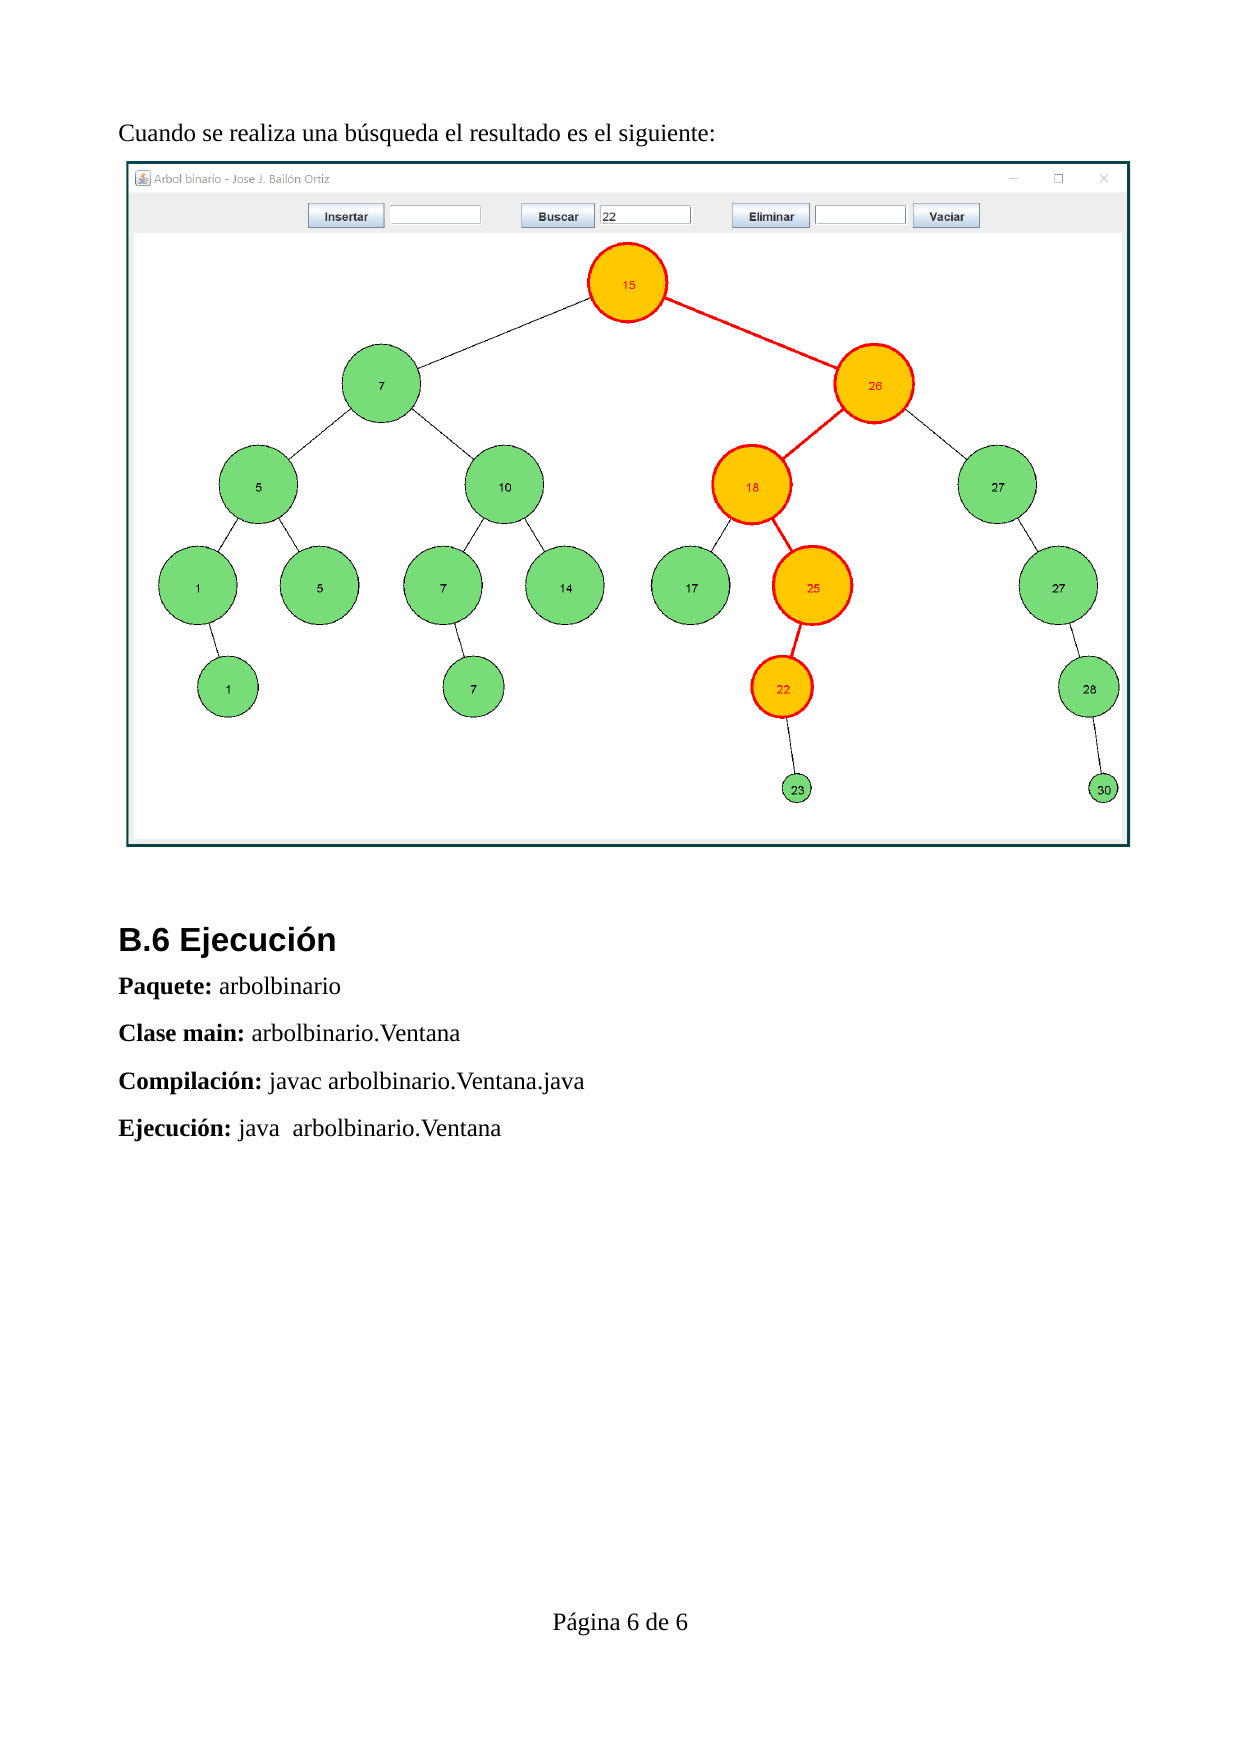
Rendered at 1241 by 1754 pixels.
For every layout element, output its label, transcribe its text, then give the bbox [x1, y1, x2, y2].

text Ejecución: java arbolbinario.Ventana [118, 1113, 1122, 1142]
text Compilación: javac arbolbinario.Ventana.java [118, 1066, 1122, 1095]
text Cuando se realiza una búsqueda el resultado es el siguiente: [118, 118, 1122, 147]
subtitle B.6 Ejecución [118, 920, 1122, 958]
text Paquete: arbolbinario [118, 971, 1122, 999]
picture [126, 161, 1131, 847]
text Clase main: arbolbinario.Ventana [118, 1018, 1122, 1047]
